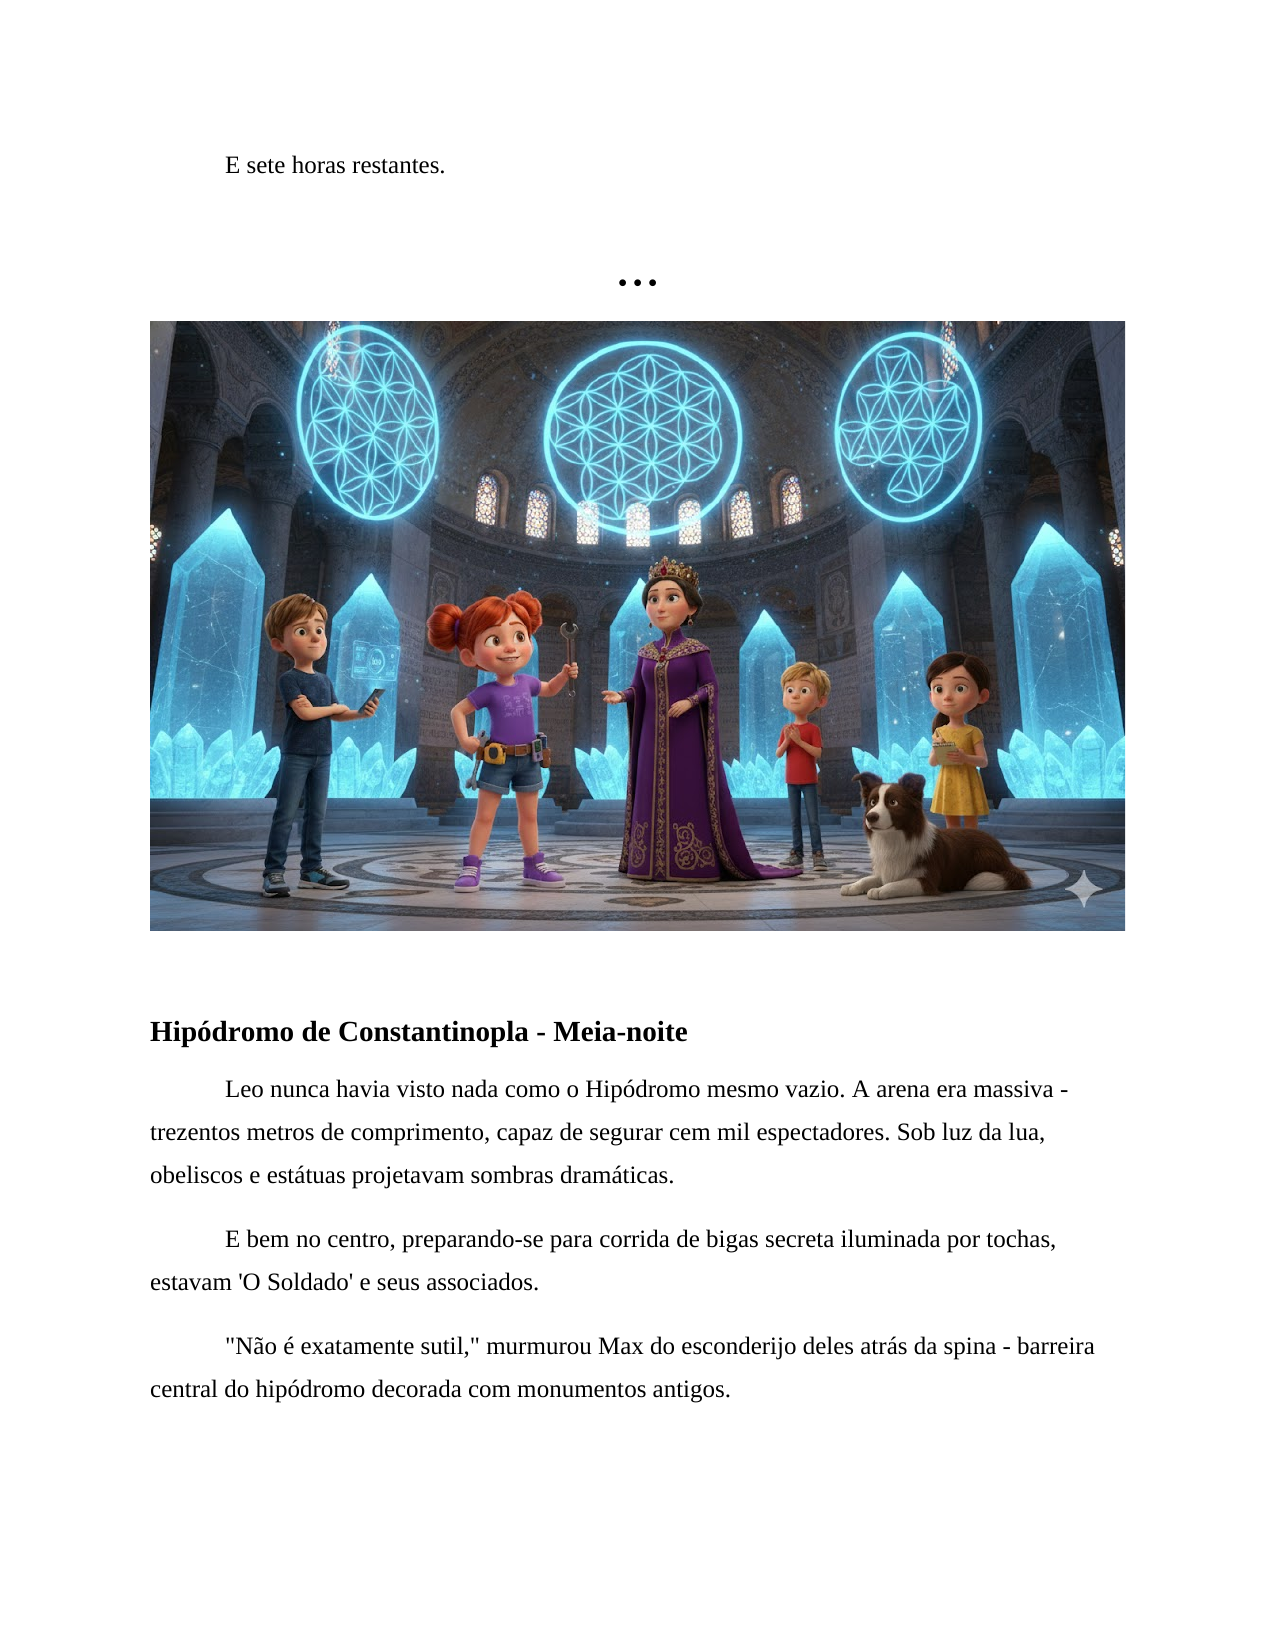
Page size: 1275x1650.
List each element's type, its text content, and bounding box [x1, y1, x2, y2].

text E sete horas restantes. [150, 150, 1125, 179]
text E bem no centro, preparando-se para corrida de bigas secreta iluminada por tochas, estavam 'O Soldado' e seus associados. [150, 1224, 1125, 1296]
text • • • [150, 268, 1125, 297]
text "Não é exatamente sutil," murmurou Max do esconderijo deles atrás da spina - barreira central do hipódromo decorada com monumentos antigos. [150, 1331, 1125, 1403]
text Leo nunca havia visto nada como o Hipódromo mesmo vazio. A arena era massiva - trezentos metros de comprimento, capaz de segurar cem mil espectadores. Sob luz da lua, obeliscos e estátuas projetavam sombras dramáticas. [150, 1074, 1125, 1189]
text Hipódromo de Constantinopla - Meia-noite [150, 1014, 1125, 1048]
picture [150, 321, 1125, 931]
